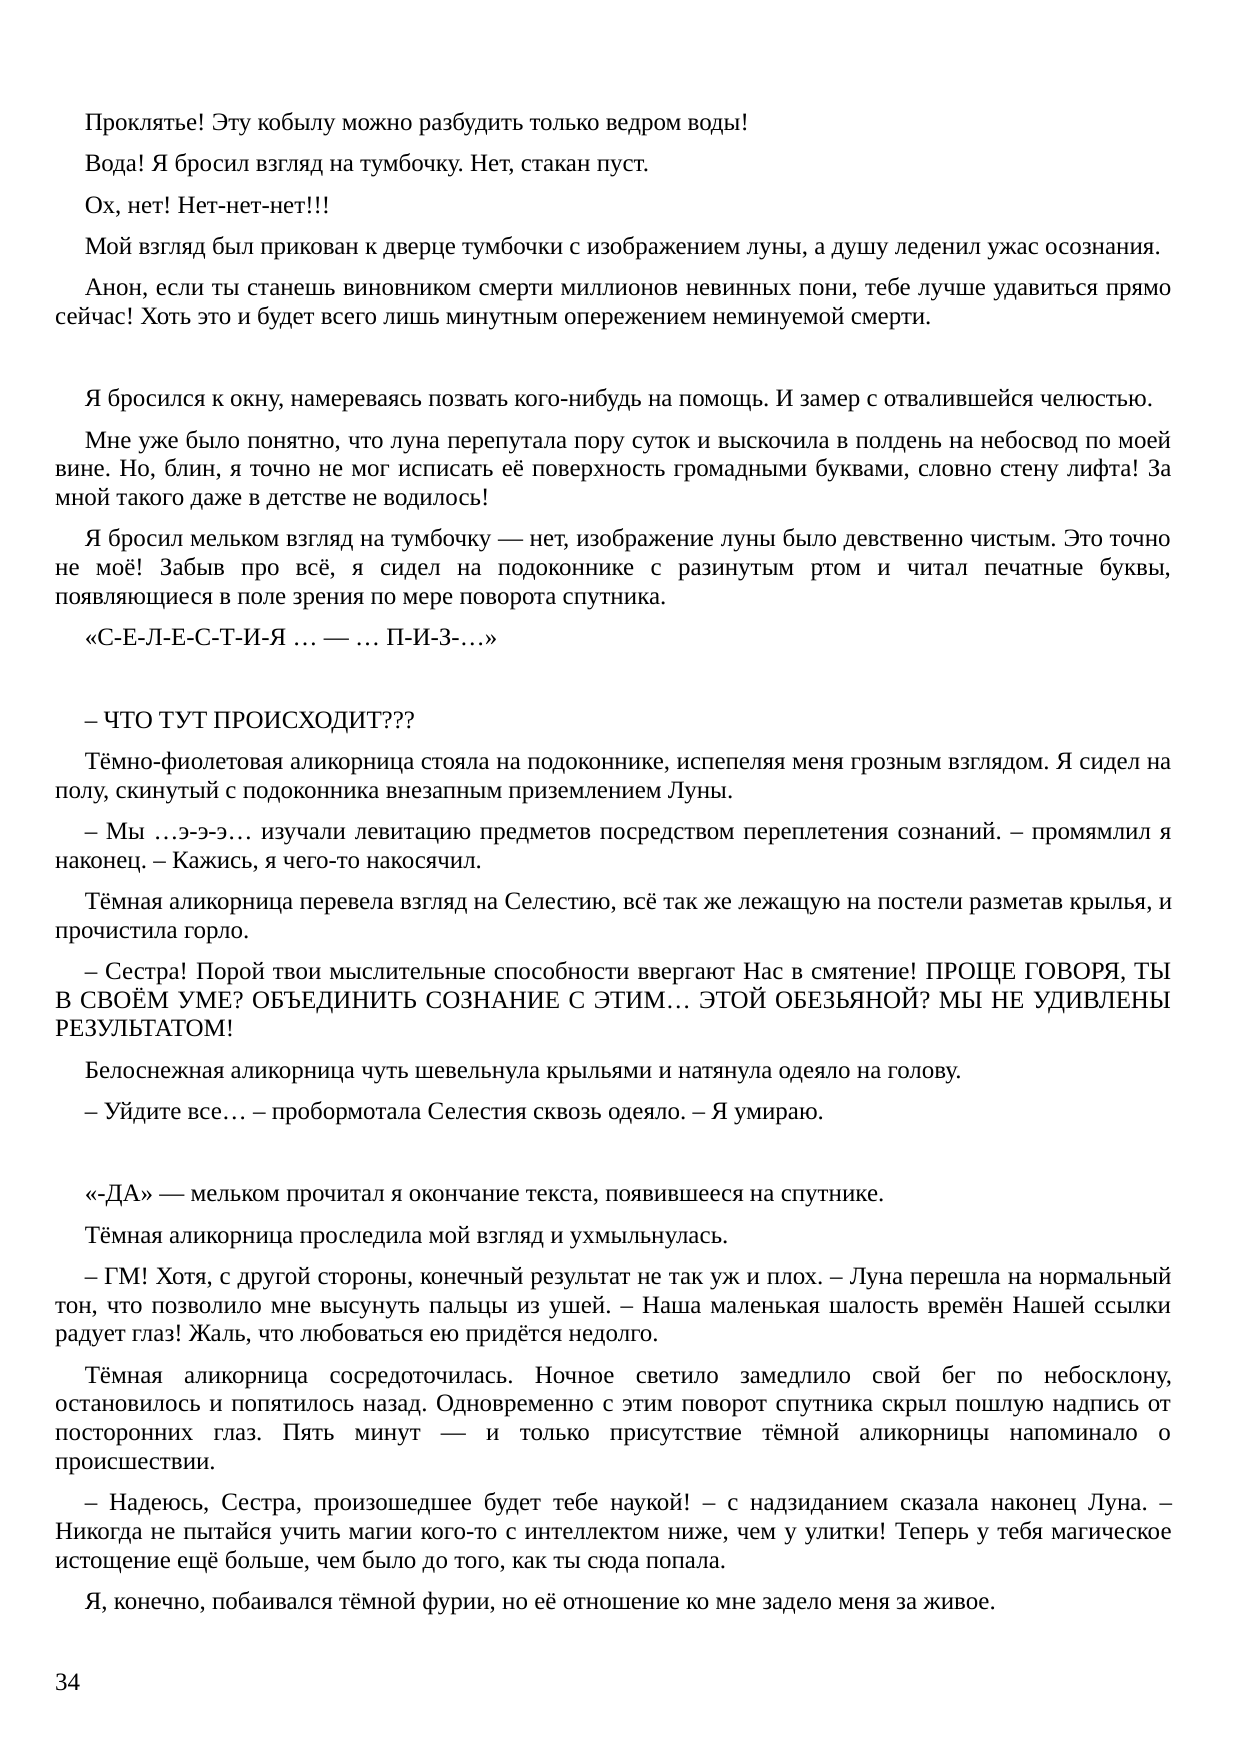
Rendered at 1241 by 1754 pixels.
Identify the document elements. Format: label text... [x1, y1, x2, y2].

text Я бросил мельком взгляд на тумбочку — нет, изображение луны было девственно чистым. Это точно не моё! Забыв про всё, я сидел на подоконнике с разинутым ртом и читал печатные буквы, появляющиеся в поле зрения по мере поворота спутника. [55, 523, 1173, 610]
text – Надеюсь, Сестра, произошедшее будет тебе наукой! – с надзиданием сказала наконец Луна. – Никогда не пытайся учить магии кого-то с интеллектом ниже, чем у улитки! Теперь у тебя магическое истощение ещё больше, чем было до того, как ты сюда попала. [55, 1487, 1173, 1573]
text Проклятье! Эту кобылу можно разбудить только ведром воды! [55, 107, 1173, 136]
text «С-Е-Л-Е-С-Т-И-Я … — … П-И-З-…» [55, 622, 1173, 651]
text Тёмная аликорница проследила мой взгляд и ухмыльнулась. [55, 1220, 1173, 1248]
text Анон, если ты станешь виновником смерти миллионов невинных пони, тебе лучше удавиться прямо сейчас! Хоть это и будет всего лишь минутным опережением неминуемой смерти. [55, 272, 1173, 330]
text Тёмная аликорница перевела взгляд на Селестию, всё так же лежащую на постели разметав крылья, и прочистила горло. [55, 886, 1173, 943]
text Я, конечно, побаивался тёмной фурии, но её отношение ко мне задело меня за живое. [55, 1586, 1173, 1615]
text Мой взгляд был прикован к дверце тумбочки с изображением луны, а душу леденил ужас осознания. [55, 231, 1173, 260]
text Мне уже было понятно, что луна перепутала пору суток и выскочила в полдень на небосвод по моей вине. Но, блин, я точно не мог исписать её поверхность громадными буквами, словно стену лифта! За мной такого даже в детстве не водилось! [55, 425, 1173, 511]
text Тёмная аликорница сосредоточилась. Ночное светило замедлило свой бег по небосклону, остановилось и попятилось назад. Одновременно с этим поворот спутника скрыл пошлую надпись от посторонних глаз. Пять минут — и только присутствие тёмной аликорницы напоминало о происшествии. [55, 1360, 1173, 1475]
text – ЧТО ТУТ ПРОИСХОДИТ??? [55, 705, 1173, 733]
text – ГМ! Хотя, с другой стороны, конечный результат не так уж и плох. – Луна перешла на нормальный тон, что позволило мне высунуть пальцы из ушей. – Наша маленькая шалость времён Нашей ссылки радует глаз! Жаль, что любоваться ею придётся недолго. [55, 1261, 1173, 1347]
text Вода! Я бросил взгляд на тумбочку. Нет, стакан пуст. [55, 148, 1173, 177]
text Я бросился к окну, намереваясь позвать кого-нибудь на помощь. И замер с отвалившейся челюстью. [55, 383, 1173, 412]
text Тёмно-фиолетовая аликорница стояла на подоконнике, испепеляя меня грозным взглядом. Я сидел на полу, скинутый с подоконника внезапным приземлением Луны. [55, 746, 1173, 803]
text – Мы …э-э-э… изучали левитацию предметов посредством переплетения сознаний. – промямлил я наконец. – Кажись, я чего-то накосячил. [55, 816, 1173, 873]
text Ох, нет! Нет-нет-нет!!! [55, 190, 1173, 218]
text Белоснежная аликорница чуть шевельнула крыльями и натянула одеяло на голову. [55, 1055, 1173, 1083]
text – Уйдите все… – пробормотала Селестия сквозь одеяло. – Я умираю. [55, 1096, 1173, 1125]
text – Сестра! Порой твои мыслительные способности ввергают Нас в смятение! ПРОЩЕ ГОВОРЯ, ТЫ В СВОЁМ УМЕ? ОБЪЕДИНИТЬ СОЗНАНИЕ С ЭТИМ… ЭТОЙ ОБЕЗЬЯНОЙ? МЫ НЕ УДИВЛЕНЫ РЕЗУЛЬТАТОМ! [55, 956, 1173, 1042]
text «-ДА» — мельком прочитал я окончание текста, появившееся на спутнике. [55, 1178, 1173, 1207]
